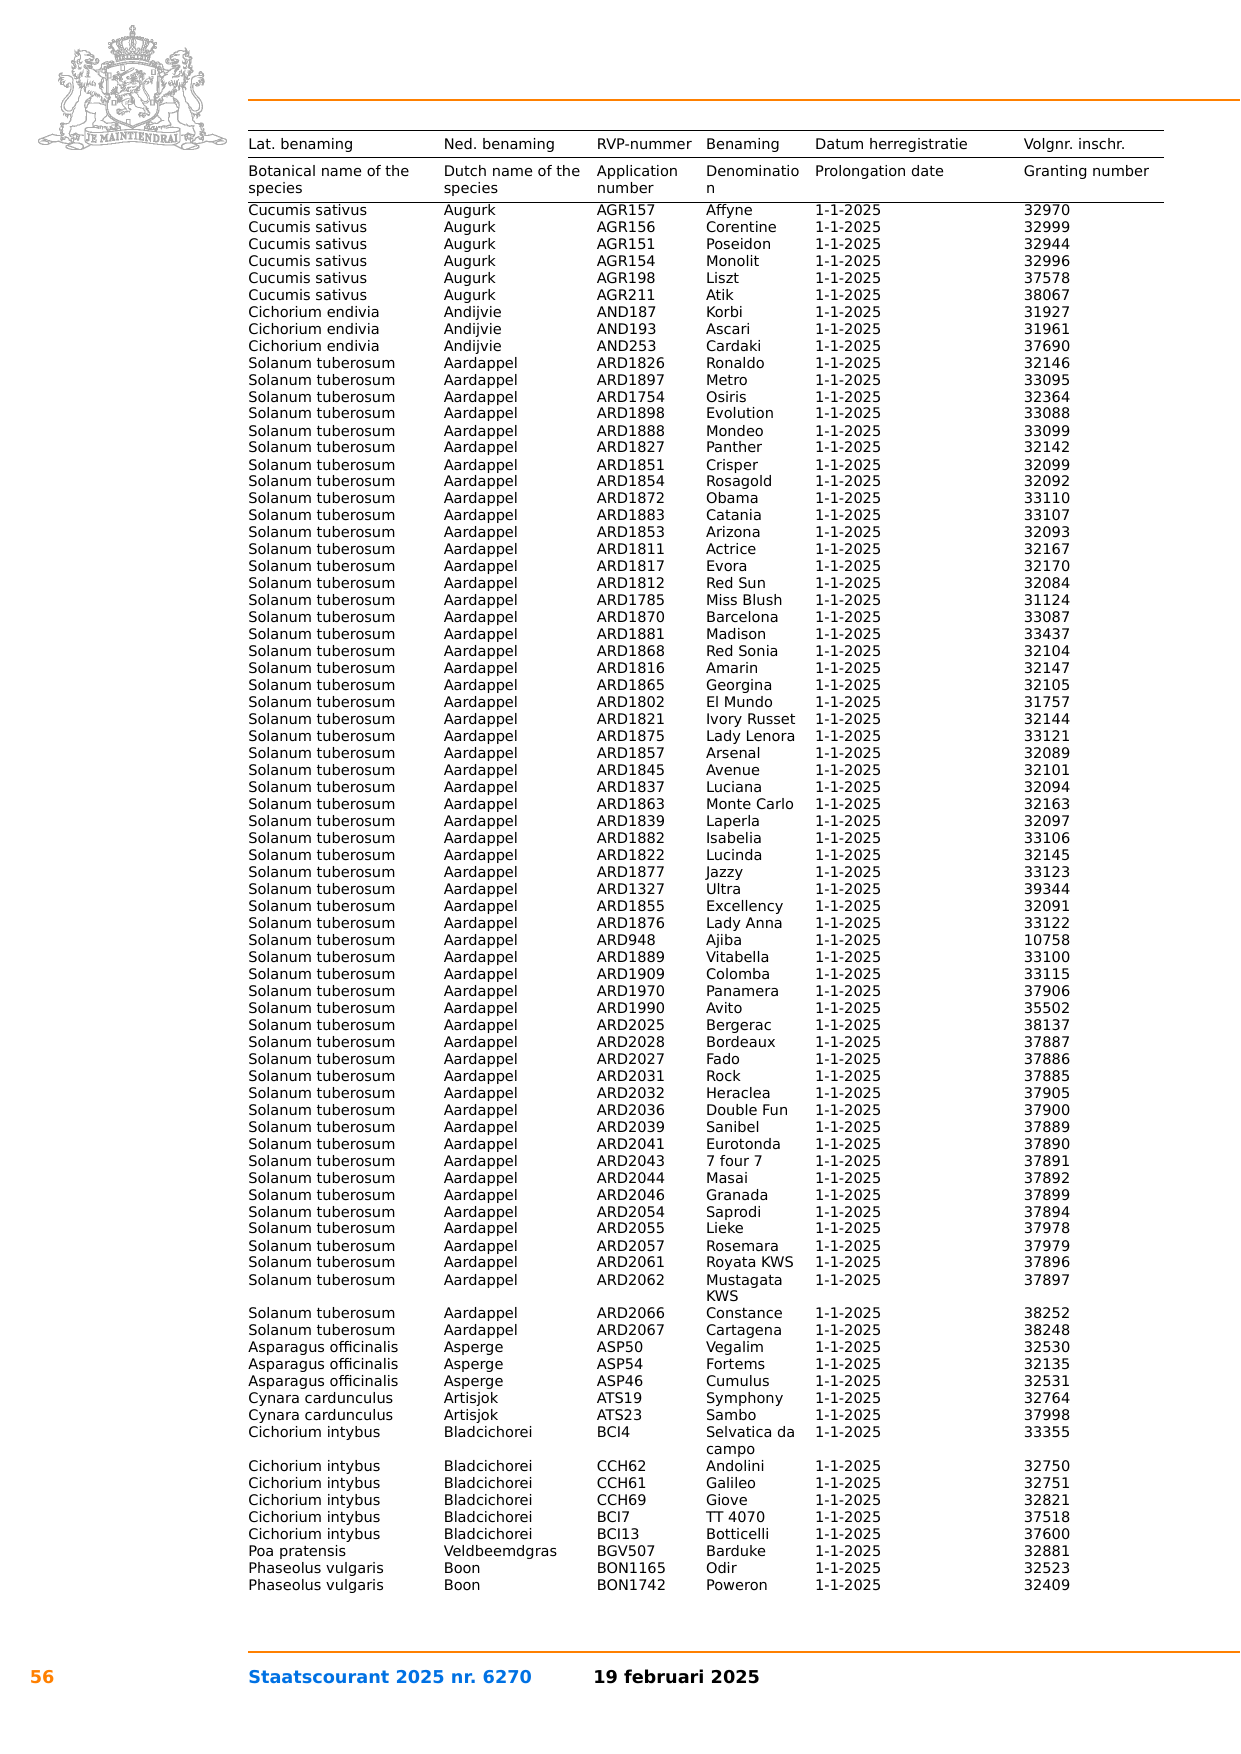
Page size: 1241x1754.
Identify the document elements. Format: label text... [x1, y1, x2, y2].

table_cell Solanum tuberosum [248, 1085, 438, 1102]
table_cell ARD1875 [591, 728, 700, 745]
table_cell Amarin [700, 660, 809, 677]
table_cell Aardappel [438, 507, 591, 524]
table_cell ARD1754 [591, 389, 700, 405]
table_cell Georgina [700, 677, 809, 694]
table_cell ARD1870 [591, 609, 700, 626]
table_cell Asparagus officinalis [248, 1356, 438, 1373]
table_cell 32145 [1018, 847, 1163, 864]
table_cell Solanum tuberosum [248, 1271, 438, 1305]
table_cell Catania [700, 507, 809, 524]
table_cell Poseidon [700, 236, 809, 253]
table_cell 33107 [1018, 507, 1163, 524]
table_cell ARD1827 [591, 439, 700, 456]
table_cell Lady Anna [700, 915, 809, 932]
table_cell Aardappel [438, 830, 591, 847]
table_cell ARD1785 [591, 592, 700, 609]
table_cell Asperge [438, 1356, 591, 1373]
table_cell Boon [438, 1577, 591, 1594]
table_cell Solanum tuberosum [248, 1322, 438, 1339]
table_cell 1-1-2025 [809, 762, 1018, 779]
table_cell Solanum tuberosum [248, 847, 438, 864]
table_cell ARD2055 [591, 1220, 700, 1237]
table_cell Avito [700, 1000, 809, 1017]
table_cell TT 4070 [700, 1509, 809, 1526]
table_cell Solanum tuberosum [248, 1220, 438, 1237]
table_cell 32104 [1018, 643, 1163, 660]
table_cell Cichorium endivia [248, 338, 438, 354]
table_cell 1-1-2025 [809, 1577, 1018, 1594]
table_cell ARD1327 [591, 881, 700, 898]
table_cell Solanum tuberosum [248, 1204, 438, 1220]
table_cell Rosemara [700, 1238, 809, 1254]
table_cell Solanum tuberosum [248, 677, 438, 694]
table_cell Cichorium intybus [248, 1509, 438, 1526]
table_cell 1-1-2025 [809, 1271, 1018, 1305]
table_cell Botanical name of the species [248, 158, 438, 202]
table_cell 1-1-2025 [809, 253, 1018, 269]
table_cell 1-1-2025 [809, 1085, 1018, 1102]
table_cell Solanum tuberosum [248, 660, 438, 677]
table_cell Solanum tuberosum [248, 762, 438, 779]
table_cell ARD1802 [591, 694, 700, 711]
table_cell AGR156 [591, 219, 700, 236]
table_cell 1-1-2025 [809, 983, 1018, 1000]
table_cell ARD1889 [591, 949, 700, 966]
table_cell 31124 [1018, 592, 1163, 609]
table_header Lat. benaming [248, 131, 438, 157]
table_cell Solanum tuberosum [248, 898, 438, 915]
table_cell Barcelona [700, 609, 809, 626]
table_cell 37892 [1018, 1170, 1163, 1186]
table_cell Solanum tuberosum [248, 949, 438, 966]
table_cell ARD2032 [591, 1085, 700, 1102]
table_cell Phaseolus vulgaris [248, 1560, 438, 1577]
table_cell 32097 [1018, 813, 1163, 830]
table_cell Atik [700, 287, 809, 303]
table_cell Fortems [700, 1356, 809, 1373]
table_cell Augurk [438, 236, 591, 253]
table_cell Aardappel [438, 473, 591, 490]
table_cell 32751 [1018, 1475, 1163, 1492]
table_cell 32881 [1018, 1543, 1163, 1560]
table_cell Andijvie [438, 338, 591, 354]
table_cell Aardappel [438, 626, 591, 643]
table_cell ARD1845 [591, 762, 700, 779]
table_cell Aardappel [438, 1119, 591, 1136]
table_cell Augurk [438, 203, 591, 219]
table_cell 1-1-2025 [809, 728, 1018, 745]
table_cell Symphony [700, 1390, 809, 1407]
table_cell Solanum tuberosum [248, 1136, 438, 1152]
table_cell ARD1865 [591, 677, 700, 694]
table_cell ARD2043 [591, 1153, 700, 1169]
table_cell CCH61 [591, 1475, 700, 1492]
table_cell Bladcichorei [438, 1526, 591, 1543]
table_cell Cichorium intybus [248, 1492, 438, 1509]
table_cell Granting number [1018, 158, 1163, 202]
table_cell ARD1868 [591, 643, 700, 660]
table_cell 1-1-2025 [809, 677, 1018, 694]
table_cell Aardappel [438, 711, 591, 728]
table_cell Saprodi [700, 1204, 809, 1220]
table_cell Osiris [700, 389, 809, 405]
table_cell AGR151 [591, 236, 700, 253]
table_cell Aardappel [438, 1322, 591, 1339]
table_cell Solanum tuberosum [248, 728, 438, 745]
table_cell Isabelia [700, 830, 809, 847]
table_cell BCI7 [591, 1509, 700, 1526]
table_cell Aardappel [438, 847, 591, 864]
table_cell Solanum tuberosum [248, 1017, 438, 1034]
table_cell 32750 [1018, 1458, 1163, 1475]
table_cell Aardappel [438, 592, 591, 609]
table_cell 32996 [1018, 253, 1163, 269]
table_cell ARD1897 [591, 371, 700, 388]
table_cell 1-1-2025 [809, 507, 1018, 524]
table_cell 38137 [1018, 1017, 1163, 1034]
table_cell 1-1-2025 [809, 1407, 1018, 1424]
table_header Ned. benaming [438, 131, 591, 157]
table_cell Artisjok [438, 1407, 591, 1424]
table_cell Bladcichorei [438, 1424, 591, 1458]
table_cell Aardappel [438, 932, 591, 949]
table_cell 1-1-2025 [809, 1543, 1018, 1560]
table_cell ARD2062 [591, 1271, 700, 1305]
table_cell Aardappel [438, 1153, 591, 1169]
table_cell Aardappel [438, 371, 591, 388]
table_cell ARD1853 [591, 524, 700, 541]
table_cell Aardappel [438, 1136, 591, 1152]
table_cell 1-1-2025 [809, 1526, 1018, 1543]
table_cell Solanum tuberosum [248, 796, 438, 813]
table_cell Aardappel [438, 1186, 591, 1203]
table_cell 32531 [1018, 1373, 1163, 1390]
table_cell 1-1-2025 [809, 813, 1018, 830]
table_cell Aardappel [438, 949, 591, 966]
table_cell 1-1-2025 [809, 1390, 1018, 1407]
table_cell BON1742 [591, 1577, 700, 1594]
table_cell Aardappel [438, 694, 591, 711]
table_cell Constance [700, 1305, 809, 1322]
table_cell Cucumis sativus [248, 270, 438, 287]
table_cell Aardappel [438, 881, 591, 898]
table_cell ARD1883 [591, 507, 700, 524]
table_cell 1-1-2025 [809, 1220, 1018, 1237]
table_cell AGR157 [591, 203, 700, 219]
table_cell 37900 [1018, 1102, 1163, 1118]
table_cell Andijvie [438, 321, 591, 337]
table_header Volgnr. inschr. [1018, 131, 1163, 157]
table_cell Solanum tuberosum [248, 423, 438, 439]
table_cell Solanum tuberosum [248, 389, 438, 405]
picture [38, 25, 227, 150]
table_cell ARD1822 [591, 847, 700, 864]
table_cell 37578 [1018, 270, 1163, 287]
table_cell 33100 [1018, 949, 1163, 966]
table_cell Heraclea [700, 1085, 809, 1102]
table_cell Solanum tuberosum [248, 915, 438, 932]
table_cell Evolution [700, 405, 809, 422]
table_cell Aardappel [438, 1254, 591, 1271]
table_cell Aardappel [438, 609, 591, 626]
table_cell Augurk [438, 253, 591, 269]
table_cell 1-1-2025 [809, 1102, 1018, 1118]
table_cell 1-1-2025 [809, 558, 1018, 575]
table_cell Solanum tuberosum [248, 779, 438, 796]
table_cell ARD1811 [591, 541, 700, 558]
table_cell 1-1-2025 [809, 643, 1018, 660]
table_cell Liszt [700, 270, 809, 287]
table_cell AGR198 [591, 270, 700, 287]
table_cell Aardappel [438, 1068, 591, 1084]
table_cell Aardappel [438, 456, 591, 473]
table_cell Asperge [438, 1373, 591, 1390]
table_cell 37979 [1018, 1238, 1163, 1254]
table_cell 1-1-2025 [809, 389, 1018, 405]
table_cell ARD1970 [591, 983, 700, 1000]
table_cell Galileo [700, 1475, 809, 1492]
table_cell ARD1877 [591, 864, 700, 881]
table_cell Aardappel [438, 1085, 591, 1102]
table_cell Aardappel [438, 915, 591, 932]
table_cell ARD1837 [591, 779, 700, 796]
table_cell ARD2039 [591, 1119, 700, 1136]
table_cell 32999 [1018, 219, 1163, 236]
table_cell ARD1851 [591, 456, 700, 473]
table_cell Aardappel [438, 558, 591, 575]
table_cell ASP54 [591, 1356, 700, 1373]
table_cell Ultra [700, 881, 809, 898]
table_cell Aardappel [438, 898, 591, 915]
table_cell Solanum tuberosum [248, 524, 438, 541]
table_cell 1-1-2025 [809, 1136, 1018, 1152]
table_cell 1-1-2025 [809, 949, 1018, 966]
table_cell ARD1909 [591, 966, 700, 983]
table_cell Mondeo [700, 423, 809, 439]
table_cell Artisjok [438, 1390, 591, 1407]
table_cell Aardappel [438, 541, 591, 558]
table_cell Arizona [700, 524, 809, 541]
table_cell Aardappel [438, 1271, 591, 1305]
table_cell ARD2061 [591, 1254, 700, 1271]
table_cell Augurk [438, 219, 591, 236]
table_cell Solanum tuberosum [248, 456, 438, 473]
table_cell ARD1839 [591, 813, 700, 830]
table_cell AND193 [591, 321, 700, 337]
table_cell Cucumis sativus [248, 236, 438, 253]
table_cell Solanum tuberosum [248, 1153, 438, 1169]
table_cell 1-1-2025 [809, 1051, 1018, 1068]
table_cell Asparagus officinalis [248, 1373, 438, 1390]
table_cell Aardappel [438, 1017, 591, 1034]
table_cell ARD2067 [591, 1322, 700, 1339]
table_cell Aardappel [438, 762, 591, 779]
table_cell Cucumis sativus [248, 203, 438, 219]
table_cell ARD2041 [591, 1136, 700, 1152]
table_cell 32093 [1018, 524, 1163, 541]
table_cell 37885 [1018, 1068, 1163, 1084]
table_cell 33437 [1018, 626, 1163, 643]
table_cell Veldbeemdgras [438, 1543, 591, 1560]
table_cell Solanum tuberosum [248, 541, 438, 558]
table_header Benaming [700, 131, 809, 157]
table_cell 38067 [1018, 287, 1163, 303]
table_cell 1-1-2025 [809, 660, 1018, 677]
table_cell Royata KWS [700, 1254, 809, 1271]
table_cell Solanum tuberosum [248, 592, 438, 609]
table_cell Metro [700, 371, 809, 388]
table_cell ARD1855 [591, 898, 700, 915]
table_cell 1-1-2025 [809, 1254, 1018, 1271]
table_cell 35502 [1018, 1000, 1163, 1017]
table_cell Prolongation date [809, 158, 1018, 202]
table_cell 1-1-2025 [809, 1339, 1018, 1356]
table_cell Cynara cardunculus [248, 1390, 438, 1407]
table_cell 37889 [1018, 1119, 1163, 1136]
table_cell 37518 [1018, 1509, 1163, 1526]
table_cell ARD1888 [591, 423, 700, 439]
table_cell 1-1-2025 [809, 1458, 1018, 1475]
table_cell Solanum tuberosum [248, 609, 438, 626]
table_cell 1-1-2025 [809, 490, 1018, 507]
table_cell 1-1-2025 [809, 796, 1018, 813]
table_cell Solanum tuberosum [248, 473, 438, 490]
table_cell Vegalim [700, 1339, 809, 1356]
table_cell 33110 [1018, 490, 1163, 507]
table_cell Arsenal [700, 745, 809, 762]
table_cell Cichorium intybus [248, 1424, 438, 1458]
table_cell ARD1881 [591, 626, 700, 643]
table_cell Solanum tuberosum [248, 1254, 438, 1271]
table_cell 1-1-2025 [809, 270, 1018, 287]
table_cell ARD2028 [591, 1034, 700, 1051]
table_cell Aardappel [438, 677, 591, 694]
table_cell ARD1821 [591, 711, 700, 728]
table_cell 32142 [1018, 439, 1163, 456]
table_cell Dutch name of the species [438, 158, 591, 202]
table_cell ATS19 [591, 1390, 700, 1407]
table_cell Rock [700, 1068, 809, 1084]
table_cell 37906 [1018, 983, 1163, 1000]
table_cell Cumulus [700, 1373, 809, 1390]
table_cell Cucumis sativus [248, 253, 438, 269]
table_cell ARD1872 [591, 490, 700, 507]
table_cell Asperge [438, 1339, 591, 1356]
table_cell 1-1-2025 [809, 1204, 1018, 1220]
table_cell 1-1-2025 [809, 236, 1018, 253]
table_cell BCI4 [591, 1424, 700, 1458]
table_cell 1-1-2025 [809, 1560, 1018, 1577]
table_cell Solanum tuberosum [248, 1102, 438, 1118]
table_cell 31927 [1018, 304, 1163, 321]
table_cell BCI13 [591, 1526, 700, 1543]
table_cell Aardappel [438, 983, 591, 1000]
table_cell 33121 [1018, 728, 1163, 745]
table_cell 1-1-2025 [809, 1068, 1018, 1084]
table_cell Aardappel [438, 524, 591, 541]
table_cell 32970 [1018, 203, 1163, 219]
table_cell Cichorium intybus [248, 1526, 438, 1543]
table_cell Augurk [438, 270, 591, 287]
table_cell Cucumis sativus [248, 287, 438, 303]
table_cell 1-1-2025 [809, 1000, 1018, 1017]
table_cell Mustagata KWS [700, 1271, 809, 1305]
table_cell 1-1-2025 [809, 626, 1018, 643]
table_cell 1-1-2025 [809, 1475, 1018, 1492]
table_cell Aardappel [438, 813, 591, 830]
table_cell Solanum tuberosum [248, 1238, 438, 1254]
table_cell 37887 [1018, 1034, 1163, 1051]
table_cell Sanibel [700, 1119, 809, 1136]
table_cell Eurotonda [700, 1136, 809, 1152]
table_cell 33088 [1018, 405, 1163, 422]
table_cell 10758 [1018, 932, 1163, 949]
table_cell ARD2054 [591, 1204, 700, 1220]
table_cell ARD2046 [591, 1186, 700, 1203]
table_cell Aardappel [438, 405, 591, 422]
table_cell Monte Carlo [700, 796, 809, 813]
table_cell 32944 [1018, 236, 1163, 253]
table_cell Poa pratensis [248, 1543, 438, 1560]
table_cell Aardappel [438, 1204, 591, 1220]
table_cell Aardappel [438, 864, 591, 881]
table_cell 32821 [1018, 1492, 1163, 1509]
table_cell 1-1-2025 [809, 321, 1018, 337]
table_cell 1-1-2025 [809, 371, 1018, 388]
table_cell Solanum tuberosum [248, 1068, 438, 1084]
table_cell 1-1-2025 [809, 1186, 1018, 1203]
table_cell Aardappel [438, 796, 591, 813]
table_cell BON1165 [591, 1560, 700, 1577]
table_cell Cichorium intybus [248, 1475, 438, 1492]
table_cell Solanum tuberosum [248, 966, 438, 983]
table_cell Bladcichorei [438, 1509, 591, 1526]
table_cell Lady Lenora [700, 728, 809, 745]
table_cell Aardappel [438, 389, 591, 405]
table_cell 1-1-2025 [809, 592, 1018, 609]
table_cell Crisper [700, 456, 809, 473]
table_cell Solanum tuberosum [248, 694, 438, 711]
table_cell Solanum tuberosum [248, 626, 438, 643]
table_cell Solanum tuberosum [248, 864, 438, 881]
table_cell Solanum tuberosum [248, 1186, 438, 1203]
table_cell Solanum tuberosum [248, 355, 438, 371]
table_cell Aardappel [438, 643, 591, 660]
table_cell 32170 [1018, 558, 1163, 575]
table_cell Bordeaux [700, 1034, 809, 1051]
table_cell Rosagold [700, 473, 809, 490]
table_cell 39344 [1018, 881, 1163, 898]
table_cell 32091 [1018, 898, 1163, 915]
table_cell 37886 [1018, 1051, 1163, 1068]
table_cell 32146 [1018, 355, 1163, 371]
table_cell Bladcichorei [438, 1475, 591, 1492]
table_cell Panamera [700, 983, 809, 1000]
table_cell AGR154 [591, 253, 700, 269]
table_cell Jazzy [700, 864, 809, 881]
table_cell ASP46 [591, 1373, 700, 1390]
table_cell ARD2027 [591, 1051, 700, 1068]
table_cell Monolit [700, 253, 809, 269]
table_cell Vitabella [700, 949, 809, 966]
table_cell 1-1-2025 [809, 779, 1018, 796]
table_cell 33106 [1018, 830, 1163, 847]
table_cell Botticelli [700, 1526, 809, 1543]
table_cell Cardaki [700, 338, 809, 354]
table_cell CCH62 [591, 1458, 700, 1475]
table_cell 1-1-2025 [809, 456, 1018, 473]
table_cell Red Sonia [700, 643, 809, 660]
table_cell ARD1882 [591, 830, 700, 847]
table_cell 7 four 7 [700, 1153, 809, 1169]
table_cell 1-1-2025 [809, 1305, 1018, 1322]
table_cell 1-1-2025 [809, 423, 1018, 439]
table_cell 1-1-2025 [809, 864, 1018, 881]
table_cell Aardappel [438, 423, 591, 439]
table_cell 1-1-2025 [809, 1373, 1018, 1390]
table_cell 1-1-2025 [809, 219, 1018, 236]
table_cell Solanum tuberosum [248, 881, 438, 898]
table_cell ARD2044 [591, 1170, 700, 1186]
table_cell Aardappel [438, 1102, 591, 1118]
table_cell Solanum tuberosum [248, 830, 438, 847]
table_cell 33123 [1018, 864, 1163, 881]
table_cell 32764 [1018, 1390, 1163, 1407]
table_cell 37905 [1018, 1085, 1163, 1102]
table_cell 1-1-2025 [809, 473, 1018, 490]
table_cell Aardappel [438, 728, 591, 745]
table_cell Aardappel [438, 966, 591, 983]
table_cell Giove [700, 1492, 809, 1509]
table_cell 1-1-2025 [809, 524, 1018, 541]
table_cell Andijvie [438, 304, 591, 321]
table_cell Red Sun [700, 575, 809, 592]
table_cell Solanum tuberosum [248, 405, 438, 422]
table_cell 1-1-2025 [809, 1322, 1018, 1339]
table_cell 38248 [1018, 1322, 1163, 1339]
table_cell Lucinda [700, 847, 809, 864]
table_cell Solanum tuberosum [248, 575, 438, 592]
table_cell 32147 [1018, 660, 1163, 677]
table_cell ARD1863 [591, 796, 700, 813]
table_cell Solanum tuberosum [248, 490, 438, 507]
table_cell 37891 [1018, 1153, 1163, 1169]
table_cell 32144 [1018, 711, 1163, 728]
table_cell 37978 [1018, 1220, 1163, 1237]
table_cell Aardappel [438, 439, 591, 456]
table_cell Korbi [700, 304, 809, 321]
table_cell 32089 [1018, 745, 1163, 762]
table_cell Bergerac [700, 1017, 809, 1034]
table_cell 32409 [1018, 1577, 1163, 1594]
table_cell 37998 [1018, 1407, 1163, 1424]
table_cell ARD1857 [591, 745, 700, 762]
table_cell Actrice [700, 541, 809, 558]
table_cell Miss Blush [700, 592, 809, 609]
table_cell ARD2031 [591, 1068, 700, 1084]
table_cell Sambo [700, 1407, 809, 1424]
table_cell Aardappel [438, 1034, 591, 1051]
table_cell 1-1-2025 [809, 355, 1018, 371]
table_cell Aardappel [438, 355, 591, 371]
table_cell Poweron [700, 1577, 809, 1594]
table_cell 33099 [1018, 423, 1163, 439]
table_cell Solanum tuberosum [248, 439, 438, 456]
table_cell Asparagus officinalis [248, 1339, 438, 1356]
table_cell 32163 [1018, 796, 1163, 813]
table_cell Aardappel [438, 1220, 591, 1237]
table_cell 1-1-2025 [809, 1153, 1018, 1169]
table_cell Solanum tuberosum [248, 507, 438, 524]
table_cell BGV507 [591, 1543, 700, 1560]
table_cell 1-1-2025 [809, 609, 1018, 626]
table_cell El Mundo [700, 694, 809, 711]
table_cell Lieke [700, 1220, 809, 1237]
table_cell Excellency [700, 898, 809, 915]
table_cell Laperla [700, 813, 809, 830]
table_cell 37600 [1018, 1526, 1163, 1543]
table_cell 1-1-2025 [809, 1492, 1018, 1509]
table_cell Solanum tuberosum [248, 1000, 438, 1017]
table_cell ARD948 [591, 932, 700, 949]
table_cell Avenue [700, 762, 809, 779]
table_cell 1-1-2025 [809, 1238, 1018, 1254]
table_cell Solanum tuberosum [248, 643, 438, 660]
table_cell 37890 [1018, 1136, 1163, 1152]
table_cell 1-1-2025 [809, 575, 1018, 592]
table_cell Augurk [438, 287, 591, 303]
table_cell 32092 [1018, 473, 1163, 490]
table_cell Ronaldo [700, 355, 809, 371]
table_cell ATS23 [591, 1407, 700, 1424]
table_cell Aardappel [438, 745, 591, 762]
table_cell Aardappel [438, 1238, 591, 1254]
table_cell 32101 [1018, 762, 1163, 779]
table_cell 32099 [1018, 456, 1163, 473]
table_cell 32094 [1018, 779, 1163, 796]
table_cell 1-1-2025 [809, 541, 1018, 558]
table_cell 31961 [1018, 321, 1163, 337]
table_cell 1-1-2025 [809, 847, 1018, 864]
table_cell 1-1-2025 [809, 745, 1018, 762]
table_cell 33115 [1018, 966, 1163, 983]
table_cell 32523 [1018, 1560, 1163, 1577]
table_cell 33095 [1018, 371, 1163, 388]
table_cell Phaseolus vulgaris [248, 1577, 438, 1594]
table_cell Boon [438, 1560, 591, 1577]
table_cell Double Fun [700, 1102, 809, 1118]
table_cell 1-1-2025 [809, 304, 1018, 321]
table_cell ARD1854 [591, 473, 700, 490]
table_cell 1-1-2025 [809, 881, 1018, 898]
table_cell Luciana [700, 779, 809, 796]
table_cell 1-1-2025 [809, 1509, 1018, 1526]
table_cell ARD1826 [591, 355, 700, 371]
table_cell 33355 [1018, 1424, 1163, 1458]
table_cell AND253 [591, 338, 700, 354]
table_cell 1-1-2025 [809, 1356, 1018, 1373]
table_cell AND187 [591, 304, 700, 321]
table_cell Colomba [700, 966, 809, 983]
table_cell Andolini [700, 1458, 809, 1475]
table_cell 1-1-2025 [809, 338, 1018, 354]
table_cell Solanum tuberosum [248, 558, 438, 575]
table_cell 1-1-2025 [809, 830, 1018, 847]
table_cell 32135 [1018, 1356, 1163, 1373]
table_cell Solanum tuberosum [248, 1170, 438, 1186]
table_cell ARD1816 [591, 660, 700, 677]
table_cell ARD1817 [591, 558, 700, 575]
table_cell ARD1898 [591, 405, 700, 422]
table_cell 37899 [1018, 1186, 1163, 1203]
table_cell Solanum tuberosum [248, 813, 438, 830]
table_cell Selvatica da campo [700, 1424, 809, 1458]
table_cell 31757 [1018, 694, 1163, 711]
table_cell Aardappel [438, 660, 591, 677]
table_cell Bladcichorei [438, 1458, 591, 1475]
table_cell Aardappel [438, 1170, 591, 1186]
table_cell 1-1-2025 [809, 439, 1018, 456]
table_cell 32167 [1018, 541, 1163, 558]
table_cell Solanum tuberosum [248, 1305, 438, 1322]
table_cell ARD2057 [591, 1238, 700, 1254]
table_cell Aardappel [438, 779, 591, 796]
table_cell 1-1-2025 [809, 203, 1018, 219]
table_cell 1-1-2025 [809, 898, 1018, 915]
table_cell Panther [700, 439, 809, 456]
table_cell 38252 [1018, 1305, 1163, 1322]
table_cell Barduke [700, 1543, 809, 1560]
table_cell Fado [700, 1051, 809, 1068]
table_cell Cichorium endivia [248, 321, 438, 337]
table_cell Aardappel [438, 1000, 591, 1017]
table_cell Ivory Russet [700, 711, 809, 728]
table_cell Corentine [700, 219, 809, 236]
table_cell Solanum tuberosum [248, 1119, 438, 1136]
table_cell CCH69 [591, 1492, 700, 1509]
table_cell 1-1-2025 [809, 915, 1018, 932]
table_cell ARD2036 [591, 1102, 700, 1118]
table_cell 1-1-2025 [809, 1119, 1018, 1136]
table_cell Madison [700, 626, 809, 643]
table_cell Aardappel [438, 1051, 591, 1068]
table_cell 1-1-2025 [809, 1170, 1018, 1186]
table_cell 1-1-2025 [809, 694, 1018, 711]
table_cell Cynara cardunculus [248, 1407, 438, 1424]
table_cell ARD1990 [591, 1000, 700, 1017]
table_cell 37690 [1018, 338, 1163, 354]
table_cell Evora [700, 558, 809, 575]
table_cell Denomination [700, 158, 809, 202]
table_cell 37897 [1018, 1271, 1163, 1305]
table_cell 32530 [1018, 1339, 1163, 1356]
table_cell Application number [591, 158, 700, 202]
table_header Datum herregistratie [809, 131, 1018, 157]
table_cell 1-1-2025 [809, 1424, 1018, 1458]
table_cell Solanum tuberosum [248, 371, 438, 388]
table_header RVP-nummer [591, 131, 700, 157]
table_cell 1-1-2025 [809, 966, 1018, 983]
table_cell 33087 [1018, 609, 1163, 626]
table_cell Aardappel [438, 575, 591, 592]
table_cell 1-1-2025 [809, 932, 1018, 949]
table_cell Aardappel [438, 490, 591, 507]
table_cell Cichorium intybus [248, 1458, 438, 1475]
table_cell Solanum tuberosum [248, 1051, 438, 1068]
table_cell AGR211 [591, 287, 700, 303]
table_cell Cartagena [700, 1322, 809, 1339]
table_cell Ascari [700, 321, 809, 337]
table_cell 32105 [1018, 677, 1163, 694]
table_cell Cucumis sativus [248, 219, 438, 236]
table_cell ARD1876 [591, 915, 700, 932]
table_cell 32084 [1018, 575, 1163, 592]
table_cell Cichorium endivia [248, 304, 438, 321]
table_cell Obama [700, 490, 809, 507]
table_cell ARD2025 [591, 1017, 700, 1034]
table_cell ARD2066 [591, 1305, 700, 1322]
table_cell 37896 [1018, 1254, 1163, 1271]
table_cell 33122 [1018, 915, 1163, 932]
table_cell Solanum tuberosum [248, 932, 438, 949]
table_cell Solanum tuberosum [248, 1034, 438, 1051]
table_cell Solanum tuberosum [248, 983, 438, 1000]
table_cell Granada [700, 1186, 809, 1203]
table_cell Ajiba [700, 932, 809, 949]
table_cell Aardappel [438, 1305, 591, 1322]
table_cell 1-1-2025 [809, 287, 1018, 303]
table_cell Affyne [700, 203, 809, 219]
table_cell 1-1-2025 [809, 405, 1018, 422]
table_cell Masai [700, 1170, 809, 1186]
table_cell Solanum tuberosum [248, 745, 438, 762]
table_cell ARD1812 [591, 575, 700, 592]
table_cell 1-1-2025 [809, 711, 1018, 728]
table_cell 37894 [1018, 1204, 1163, 1220]
table_cell ASP50 [591, 1339, 700, 1356]
table_cell Solanum tuberosum [248, 711, 438, 728]
table_cell Bladcichorei [438, 1492, 591, 1509]
table_cell 1-1-2025 [809, 1034, 1018, 1051]
table_cell 1-1-2025 [809, 1017, 1018, 1034]
table_cell Odir [700, 1560, 809, 1577]
table_cell 32364 [1018, 389, 1163, 405]
